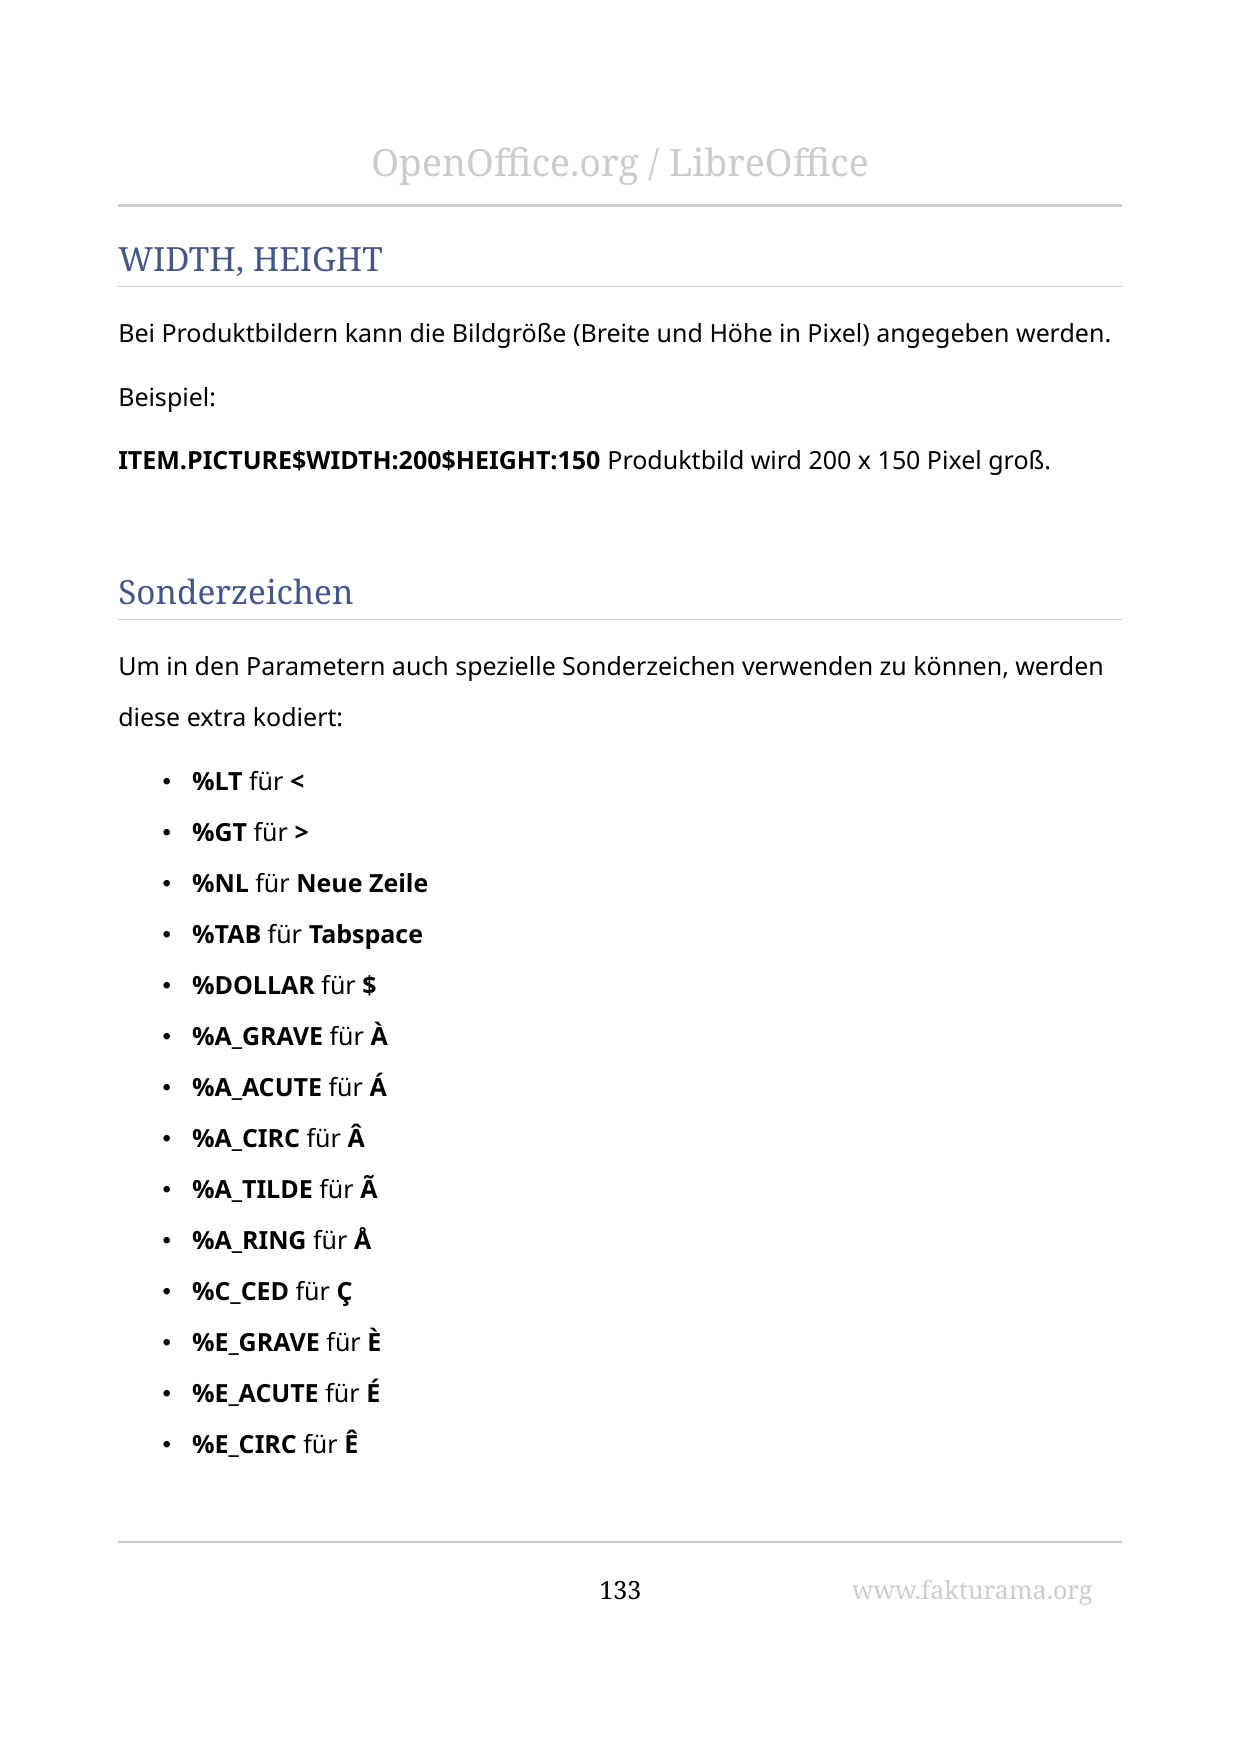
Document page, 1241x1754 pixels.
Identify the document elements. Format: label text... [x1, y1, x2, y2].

list %E_CIRC für Ê [162, 1427, 1122, 1461]
list %DOLLAR für $ [162, 967, 1122, 1001]
list %A_TILDE für Ã [162, 1172, 1122, 1206]
list %A_RING für Å [162, 1223, 1122, 1257]
list %GT für > [162, 814, 1122, 848]
list %A_ACUTE für Á [162, 1069, 1122, 1103]
text Beispiel: [118, 379, 1122, 413]
list %C_CED für Ç [162, 1274, 1122, 1308]
list %E_ACUTE für É [162, 1376, 1122, 1410]
list %A_GRAVE für À [162, 1018, 1122, 1052]
text Bei Produktbildern kann die Bildgröße (Breite und Höhe in Pixel) angegeben werden. [118, 316, 1122, 350]
list %NL für Neue Zeile [162, 865, 1122, 899]
list %TAB für Tabspace [162, 916, 1122, 950]
subtitle Sonderzeichen [118, 569, 1122, 619]
list %A_CIRC für Â [162, 1121, 1122, 1154]
text ITEM.PICTURE$WIDTH:200$HEIGHT:150 Produktbild wird 200 x 150 Pixel groß. [118, 443, 1122, 477]
list %E_GRAVE für È [162, 1325, 1122, 1359]
list %LT für < [162, 763, 1122, 797]
subtitle WIDTH, HEIGHT [118, 236, 1122, 286]
text Um in den Parametern auch spezielle Sonderzeichen verwenden zu können, werden diese extra kodiert: [118, 649, 1122, 734]
